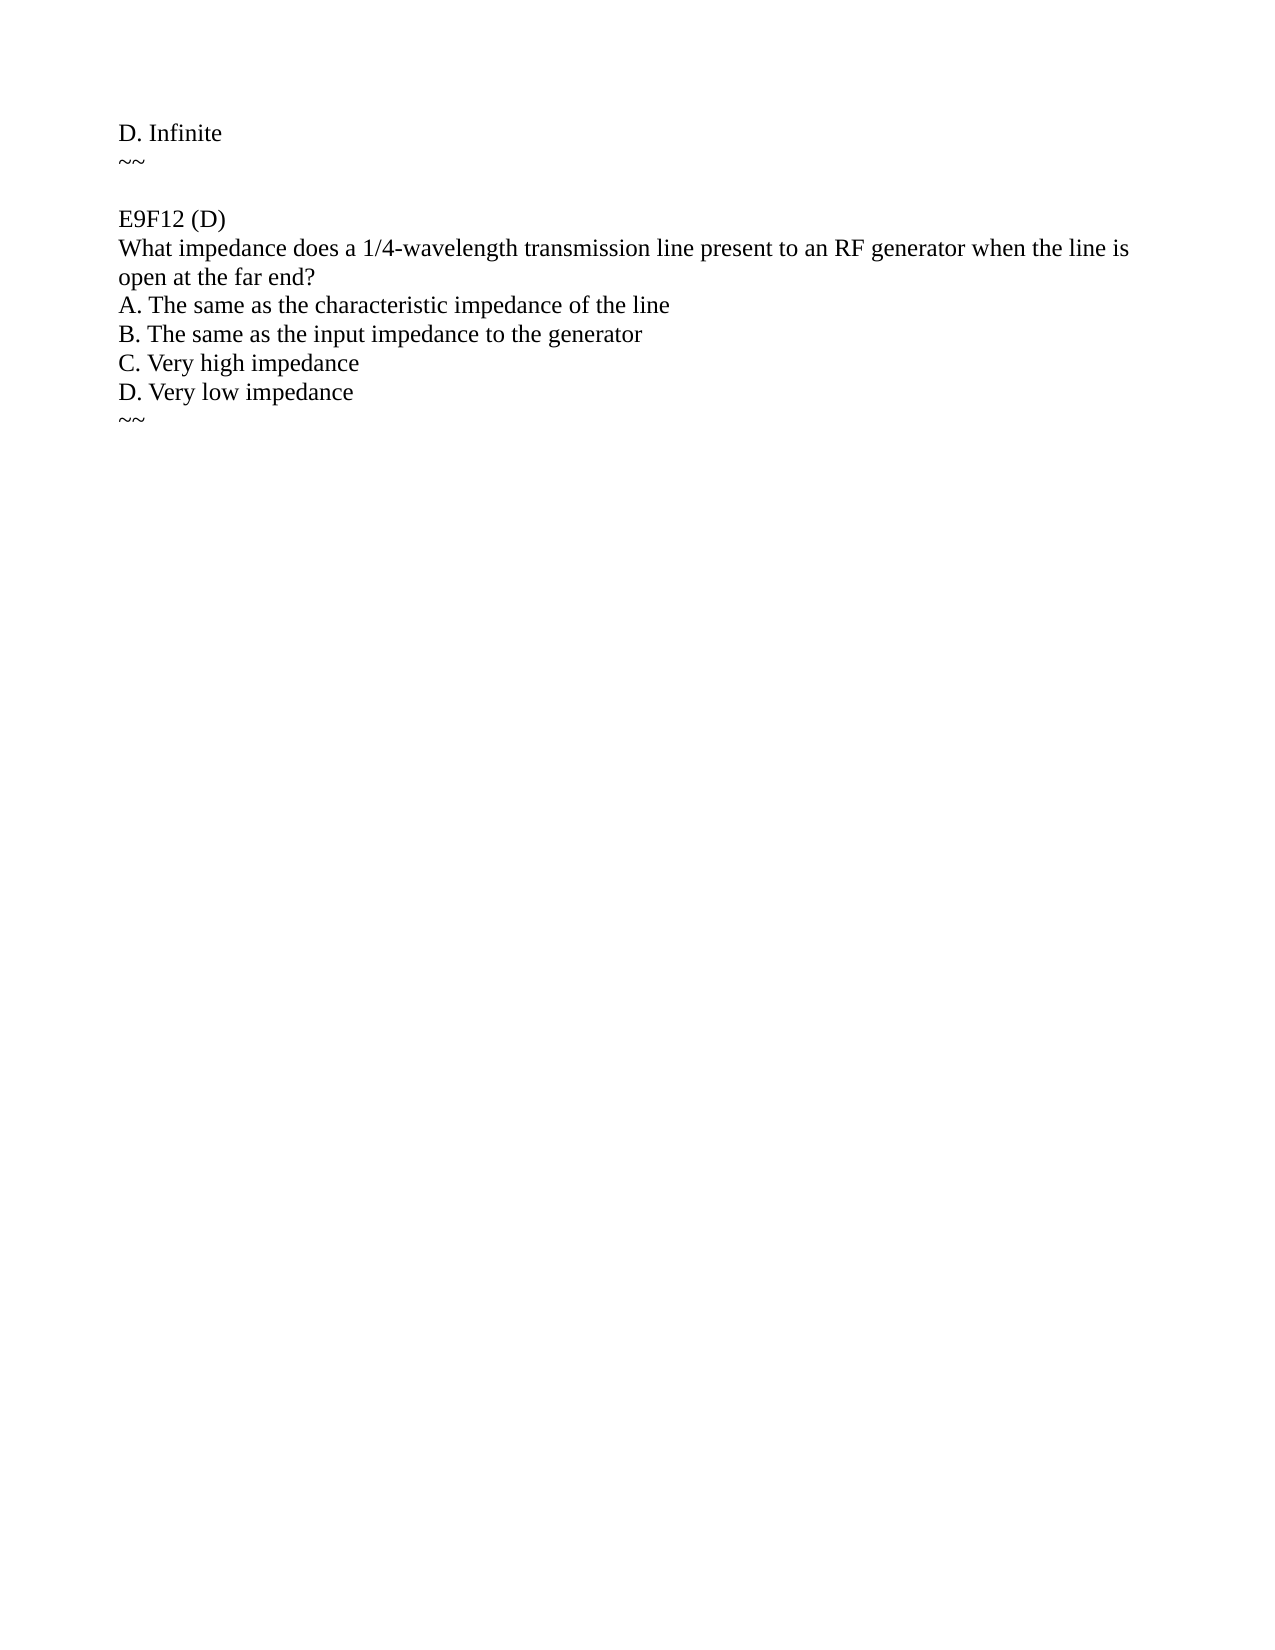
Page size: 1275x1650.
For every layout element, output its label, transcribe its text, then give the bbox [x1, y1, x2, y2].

text D. Very low impedance [118, 377, 1157, 406]
text What impedance does a 1/4-wavelength transmission line present to an RF generator when the line is open at the far end? [118, 233, 1157, 291]
text ~~ [118, 406, 1157, 434]
text ~~ [118, 147, 1157, 176]
text B. The same as the input impedance to the generator [118, 319, 1157, 348]
text E9F12 (D) [118, 204, 1157, 233]
text D. Infinite [118, 118, 1157, 147]
text A. The same as the characteristic impedance of the line [118, 291, 1157, 319]
text C. Very high impedance [118, 348, 1157, 377]
